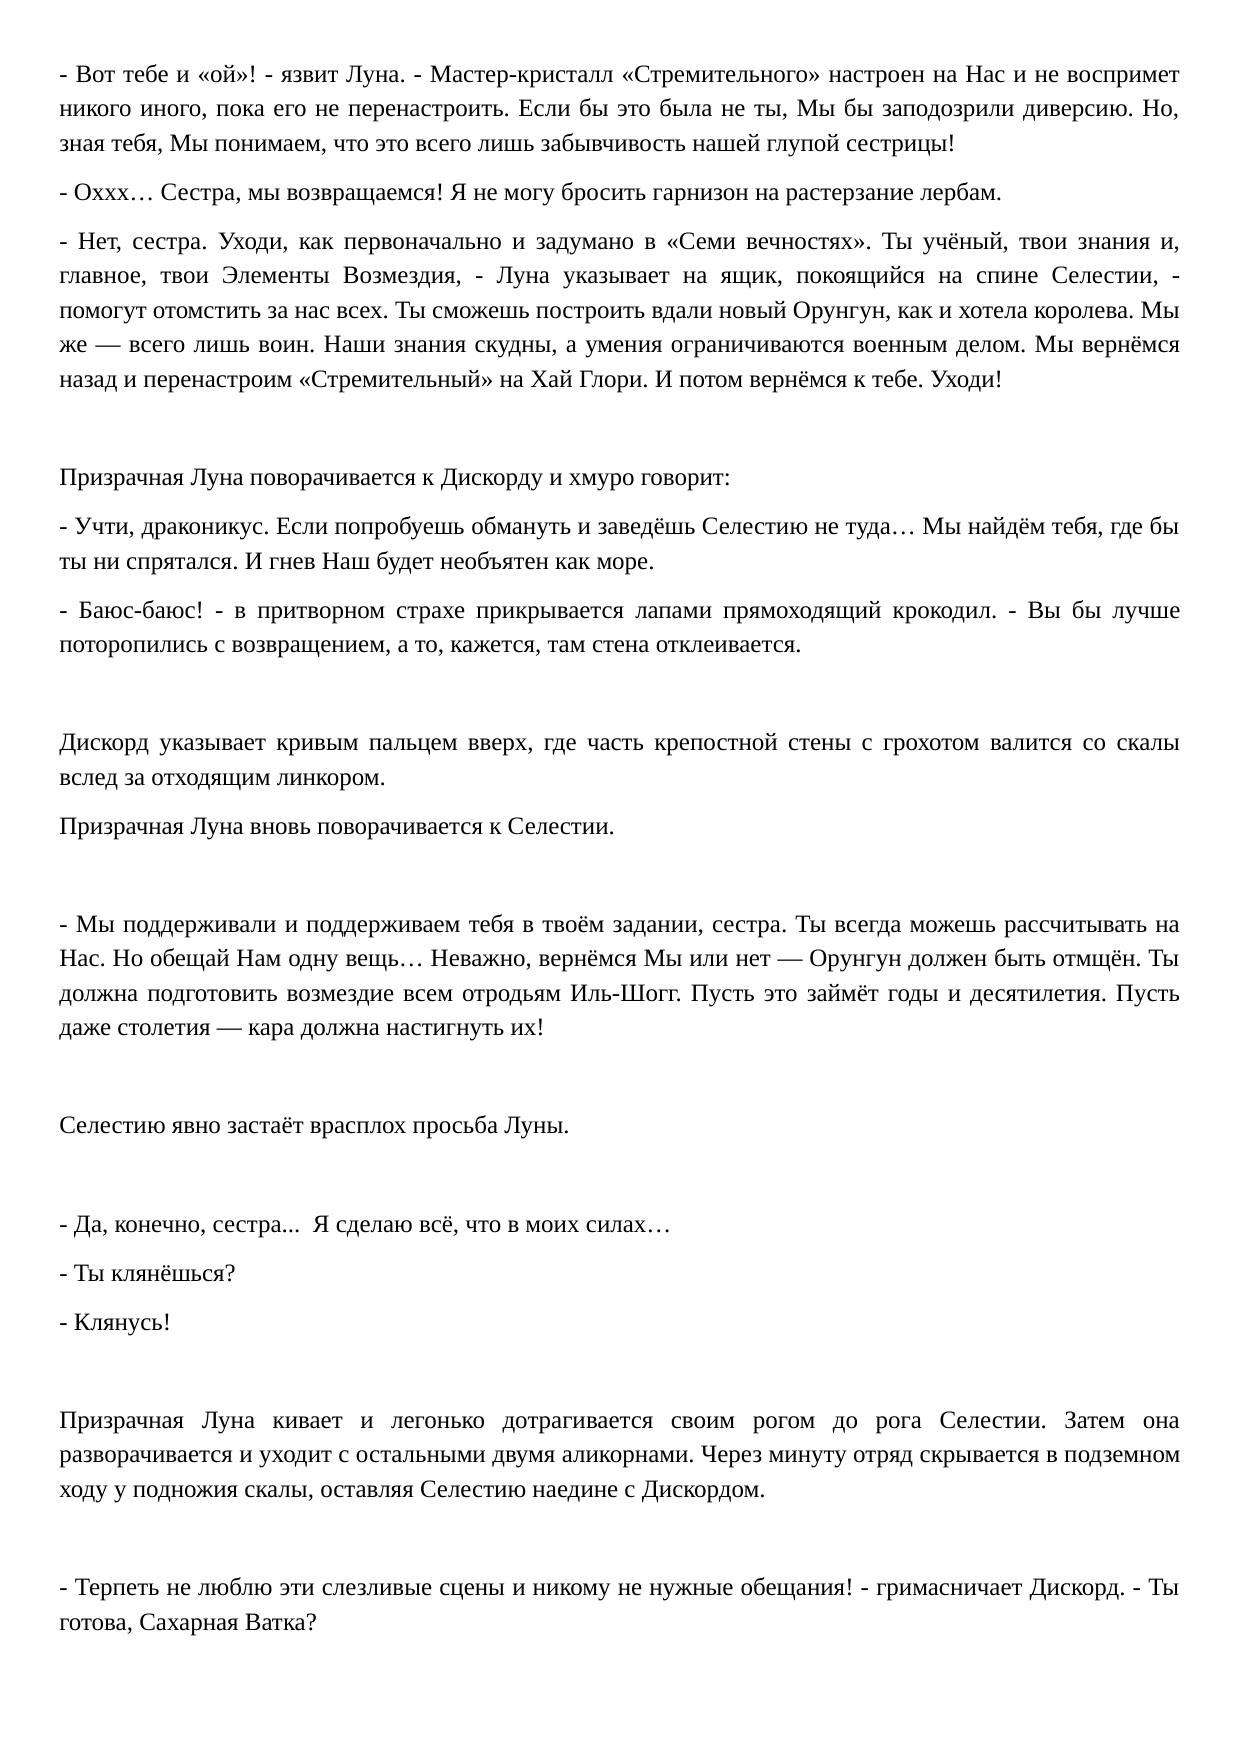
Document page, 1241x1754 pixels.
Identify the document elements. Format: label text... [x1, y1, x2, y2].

text - Терпеть не люблю эти слезливые сцены и никому не нужные обещания! - гримасничает Дискорд. - Ты готова, Сахарная Ватка? [59, 1572, 1181, 1635]
text Призрачная Луна поворачивается к Дискорду и хмуро говорит: [59, 462, 1181, 491]
text Дискорд указывает кривым пальцем вверх, где часть крепостной стены с грохотом валится со скалы вслед за отходящим линкором. [59, 727, 1181, 791]
text - Нет, сестра. Уходи, как первоначально и задумано в «Семи вечностях». Ты учёный, твои знания и, главное, твои Элементы Возмездия, - Луна указывает на ящик, покоящийся на спине Селестии, - помогут отомстить за нас всех. Ты сможешь построить вдали новый Орунгун, как и хотела королева. Мы же — всего лишь воин. Наши знания скудны, а умения ограничиваются военным делом. Мы вернёмся назад и перенастроим «Стремительный» на Хай Глори. И потом вернёмся к тебе. Уходи! [59, 226, 1181, 393]
text Призрачная Луна вновь поворачивается к Селестии. [59, 811, 1181, 840]
text Селестию явно застаёт врасплох просьба Луны. [59, 1111, 1181, 1139]
text - Мы поддерживали и поддерживаем тебя в твоём задании, сестра. Ты всегда можешь рассчитывать на Нас. Но обещай Нам одну вещь… Неважно, вернёмся Мы или нет — Орунгун должен быть отмщён. Ты должна подготовить возмездие всем отродьям Иль-Шогг. Пусть это займёт годы и десятилетия. Пусть даже столетия — кара должна настигнуть их! [59, 909, 1181, 1041]
text - Клянусь! [59, 1307, 1181, 1336]
text - Ты клянёшься? [59, 1258, 1181, 1287]
text - Учти, драконикус. Если попробуешь обмануть и заведёшь Селестию не туда… Мы найдём тебя, где бы ты ни спрятался. И гнев Наш будет необъятен как море. [59, 511, 1181, 574]
text Призрачная Луна кивает и легонько дотрагивается своим рогом до рога Селестии. Затем она разворачивается и уходит с остальными двумя аликорнами. Через минуту отряд скрывается в подземном ходу у подножия скалы, оставляя Селестию наедине с Дискордом. [59, 1405, 1181, 1503]
text - Да, конечно, сестра... Я сделаю всё, что в моих силах… [59, 1209, 1181, 1237]
text - Вот тебе и «ой»! - язвит Луна. - Мастер-кристалл «Стремительного» настроен на Нас и не воспримет никого иного, пока его не перенастроить. Если бы это была не ты, Мы бы заподозрили диверсию. Но, зная тебя, Мы понимаем, что это всего лишь забывчивость нашей глупой сестрицы! [59, 59, 1181, 157]
text - Баюс-баюс! - в притворном страхе прикрывается лапами прямоходящий крокодил. - Вы бы лучше поторопились с возвращением, а то, кажется, там стена отклеивается. [59, 595, 1181, 658]
text - Оххх… Сестра, мы возвращаемся! Я не могу бросить гарнизон на растерзание лербам. [59, 177, 1181, 206]
